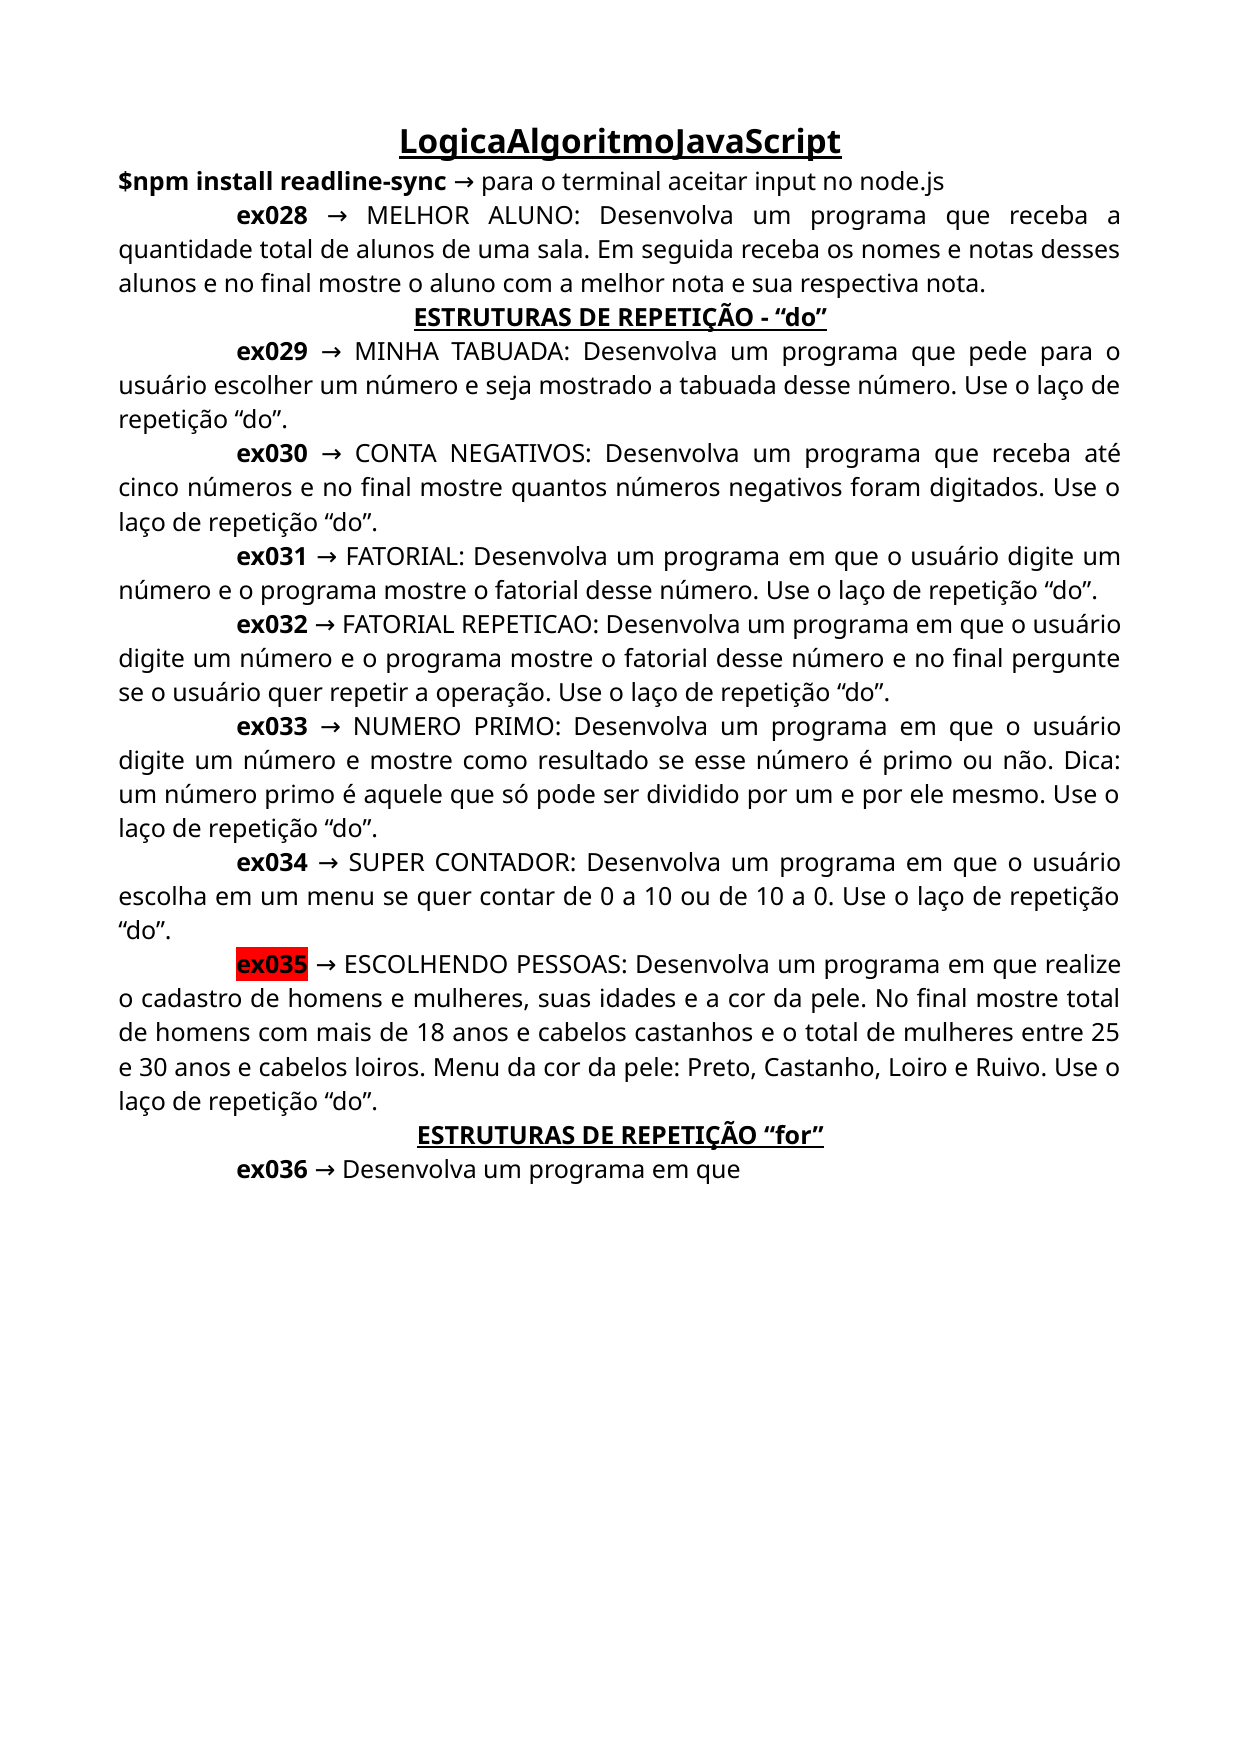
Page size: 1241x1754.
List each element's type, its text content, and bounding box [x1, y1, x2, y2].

text $npm install readline-sync → para o terminal aceitar input no node.js [118, 163, 1122, 198]
text ex033 → NUMERO PRIMO: Desenvolva um programa em que o usuário digite um número e mostre como resultado se esse número é primo ou não. Dica: um número primo é aquele que só pode ser dividido por um e por ele mesmo. Use o laço de repetição “do”. [118, 708, 1122, 845]
text ex035 → ESCOLHENDO PESSOAS: Desenvolva um programa em que realize o cadastro de homens e mulheres, suas idades e a cor da pele. No final mostre total de homens com mais de 18 anos e cabelos castanhos e o total de mulheres entre 25 e 30 anos e cabelos loiros. Menu da cor da pele: Preto, Castanho, Loiro e Ruivo. Use o laço de repetição “do”. [118, 947, 1122, 1117]
text ex029 → MINHA TABUADA: Desenvolva um programa que pede para o usuário escolher um número e seja mostrado a tabuada desse número. Use o laço de repetição “do”. [118, 334, 1122, 436]
text LogicaAlgoritmoJavaScript [118, 118, 1122, 163]
text ex034 → SUPER CONTADOR: Desenvolva um programa em que o usuário escolha em um menu se quer contar de 0 a 10 ou de 10 a 0. Use o laço de repetição “do”. [118, 845, 1122, 947]
text ex036 → Desenvolva um programa em que [118, 1151, 1122, 1185]
text ESTRUTURAS DE REPETIÇÃO - “do” [118, 300, 1122, 334]
text ex032 → FATORIAL REPETICAO: Desenvolva um programa em que o usuário digite um número e o programa mostre o fatorial desse número e no final pergunte se o usuário quer repetir a operação. Use o laço de repetição “do”. [118, 606, 1122, 708]
text ESTRUTURAS DE REPETIÇÃO “for” [118, 1117, 1122, 1151]
text ex030 → CONTA NEGATIVOS: Desenvolva um programa que receba até cinco números e no final mostre quantos números negativos foram digitados. Use o laço de repetição “do”. [118, 436, 1122, 538]
text ex031 → FATORIAL: Desenvolva um programa em que o usuário digite um número e o programa mostre o fatorial desse número. Use o laço de repetição “do”. [118, 538, 1122, 606]
text ex028 → MELHOR ALUNO: Desenvolva um programa que receba a quantidade total de alunos de uma sala. Em seguida receba os nomes e notas desses alunos e no final mostre o aluno com a melhor nota e sua respectiva nota. [118, 198, 1122, 300]
